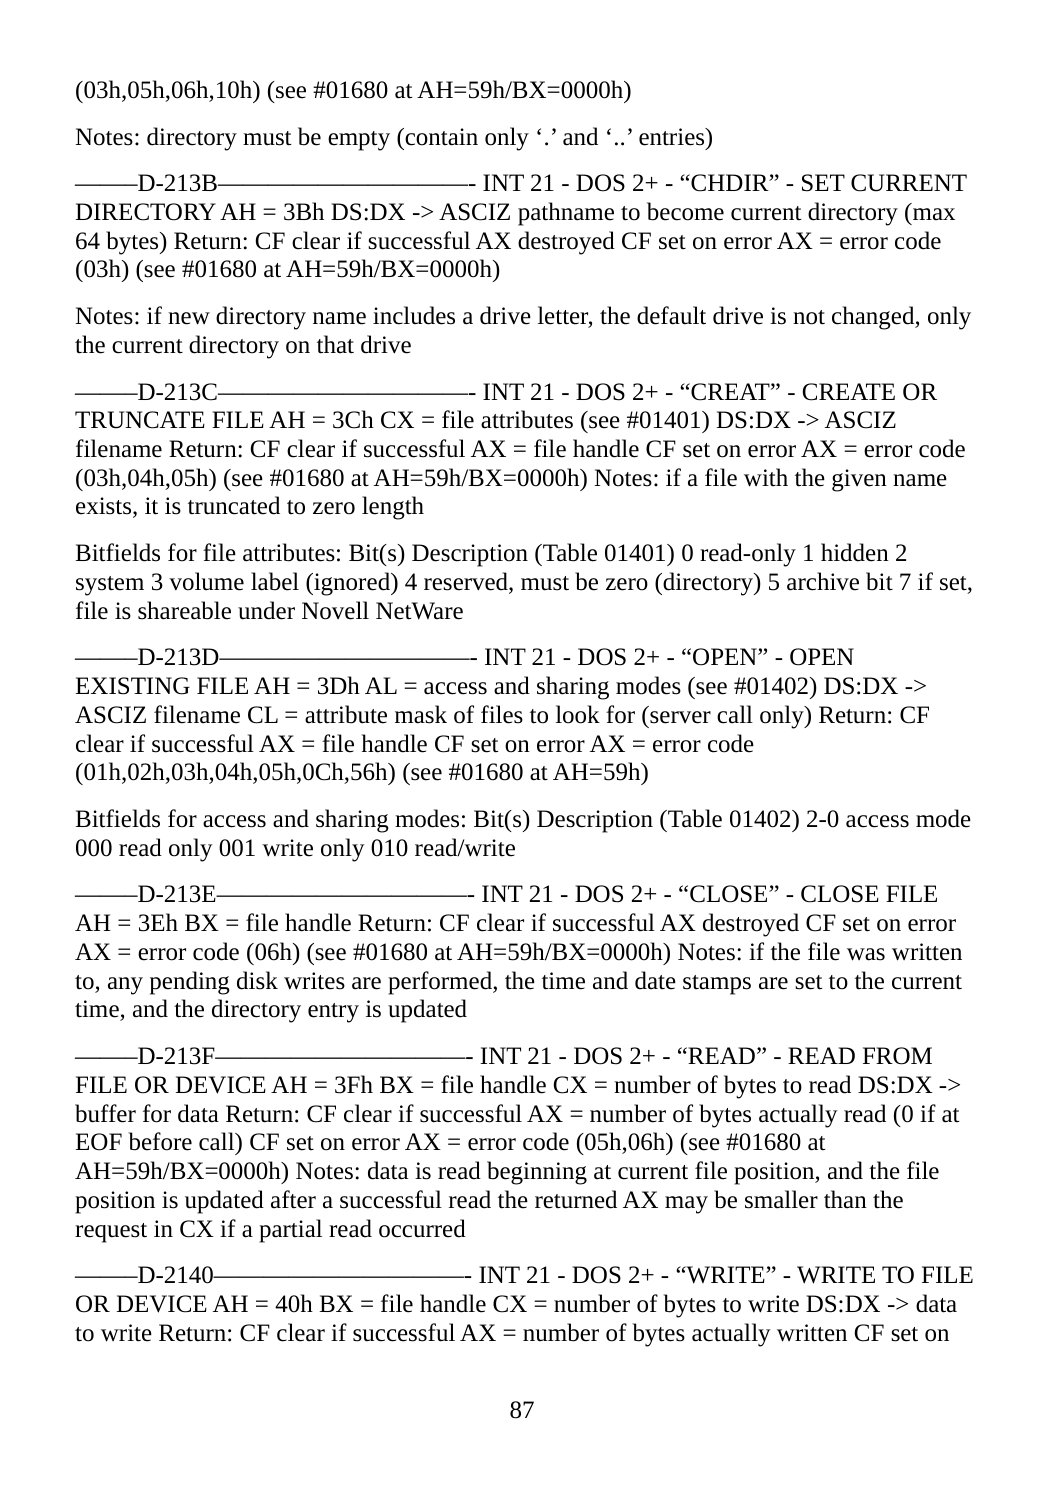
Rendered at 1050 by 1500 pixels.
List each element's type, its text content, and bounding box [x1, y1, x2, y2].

text (03h,05h,06h,10h) (see #01680 at AH=59h/BX=0000h) [75, 75, 975, 104]
text Notes: if new directory name includes a drive letter, the default drive is not changed, only the current directory on that drive [75, 301, 975, 359]
text Bitfields for file attributes: Bit(s) Description (Table 01401) 0 read-only 1 hidden 2 system 3 volume label (ignored) 4 reserved, must be zero (directory) 5 archive bit 7 if set, file is shareable under Novell NetWare [75, 538, 975, 624]
text ——–D-213D——————————- INT 21 - DOS 2+ - “OPEN” - OPEN EXISTING FILE AH = 3Dh AL = access and sharing modes (see #01402) DS:DX -> ASCIZ filename CL = attribute mask of files to look for (server call only) Return: CF clear if successful AX = file handle CF set on error AX = error code (01h,02h,03h,04h,05h,0Ch,56h) (see #01680 at AH=59h) [75, 642, 975, 786]
text Notes: directory must be empty (contain only ‘.’ and ‘..’ entries) [75, 122, 975, 150]
text ——–D-213F——————————- INT 21 - DOS 2+ - “READ” - READ FROM FILE OR DEVICE AH = 3Fh BX = file handle CX = number of bytes to read DS:DX -> buffer for data Return: CF clear if successful AX = number of bytes actually read (0 if at EOF before call) CF set on error AX = error code (05h,06h) (see #01680 at AH=59h/BX=0000h) Notes: data is read beginning at current file position, and the file position is updated after a successful read the returned AX may be smaller than the request in CX if a partial read occurred [75, 1041, 975, 1242]
text ——–D-2140——————————- INT 21 - DOS 2+ - “WRITE” - WRITE TO FILE OR DEVICE AH = 40h BX = file handle CX = number of bytes to write DS:DX -> data to write Return: CF clear if successful AX = number of bytes actually written CF set on [75, 1260, 975, 1347]
text Bitfields for access and sharing modes: Bit(s) Description (Table 01402) 2-0 access mode 000 read only 001 write only 010 read/write [75, 804, 975, 862]
text ——–D-213C——————————- INT 21 - DOS 2+ - “CREAT” - CREATE OR TRUNCATE FILE AH = 3Ch CX = file attributes (see #01401) DS:DX -> ASCIZ filename Return: CF clear if successful AX = file handle CF set on error AX = error code (03h,04h,05h) (see #01680 at AH=59h/BX=0000h) Notes: if a file with the given name exists, it is truncated to zero length [75, 377, 975, 520]
text ——–D-213B——————————- INT 21 - DOS 2+ - “CHDIR” - SET CURRENT DIRECTORY AH = 3Bh DS:DX -> ASCIZ pathname to become current directory (max 64 bytes) Return: CF clear if successful AX destroyed CF set on error AX = error code (03h) (see #01680 at AH=59h/BX=0000h) [75, 168, 975, 283]
text ——–D-213E——————————- INT 21 - DOS 2+ - “CLOSE” - CLOSE FILE AH = 3Eh BX = file handle Return: CF clear if successful AX destroyed CF set on error AX = error code (06h) (see #01680 at AH=59h/BX=0000h) Notes: if the file was written to, any pending disk writes are performed, the time and date stamps are set to the current time, and the directory entry is updated [75, 879, 975, 1023]
